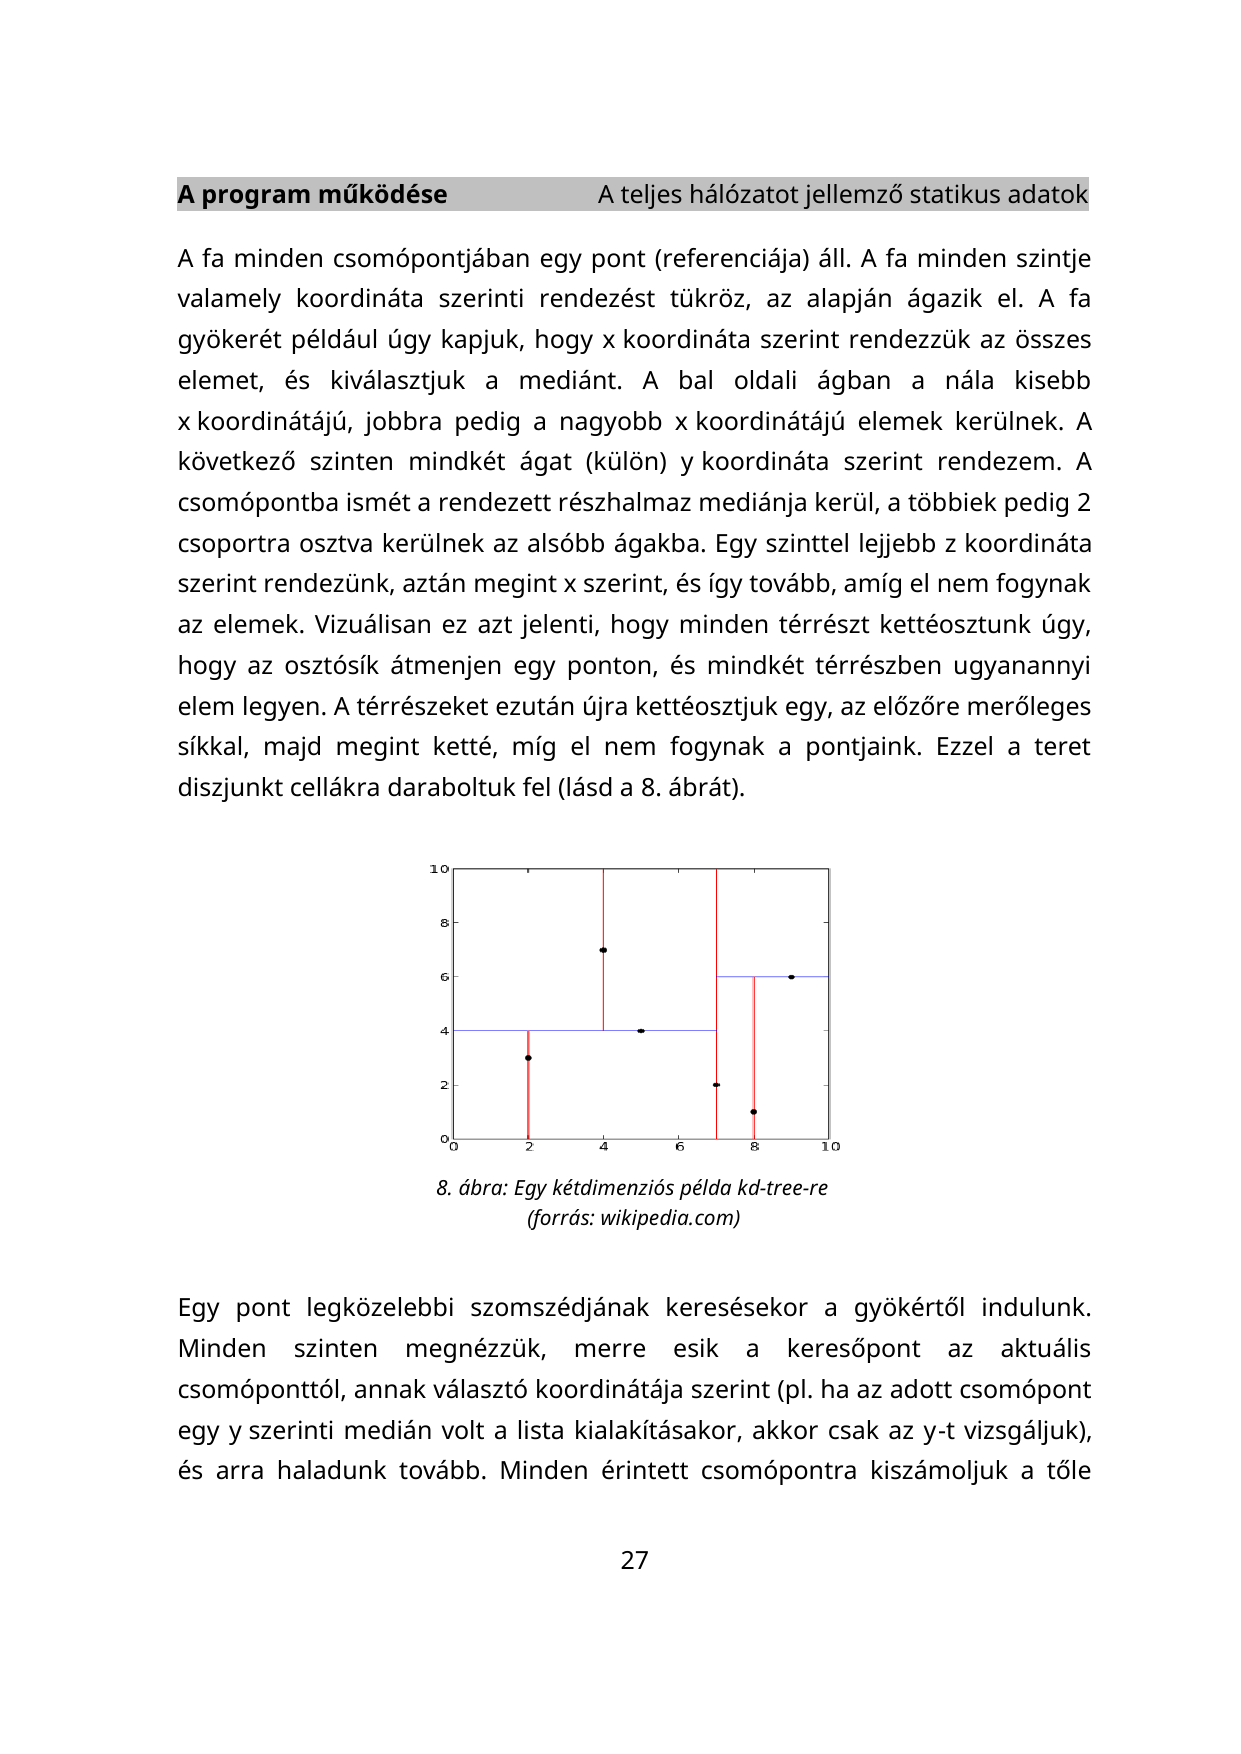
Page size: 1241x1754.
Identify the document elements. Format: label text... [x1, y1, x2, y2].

text 8. ábra: Egy kétdimenziós példa kd-tree-re (forrás: wikipedia.com) [393, 1172, 876, 1231]
picture [393, 835, 877, 1172]
text Egy pont legközelebbi szomszédjának keresésekor a gyökértől indulunk. Minden szinten megnézzük, merre esik a keresőpont az aktuális csomóponttól, annak választó koordinátája szerint (pl. ha az adott csomópont egy y szerinti medián volt a lista kialakításakor, akkor csak az y‑t vizsgáljuk), és arra haladunk tovább. Minden érintett csomópontra kiszámoljuk a tőle [177, 1290, 1093, 1487]
text A fa minden csomópontjában egy pont (referenciája) áll. A fa minden szintje valamely koordináta szerinti rendezést tükröz, az alapján ágazik el. A fa gyökerét például úgy kapjuk, hogy x koordináta szerint rendezzük az összes elemet, és kiválasztjuk a mediánt. A bal oldali ágban a nála kisebb x koordinátájú, jobbra pedig a nagyobb x koordinátájú elemek kerülnek. A következő szinten mindkét ágat (külön) y koordináta szerint rendezem. A csomópontba ismét a rendezett részhalmaz mediánja kerül, a többiek pedig 2 csoportra osztva kerülnek az alsóbb ágakba. Egy szinttel lejjebb z koordináta szerint rendezünk, aztán megint x szerint, és így tovább, amíg el nem fogynak az elemek. Vizuálisan ez azt jelenti, hogy minden térrészt kettéosztunk úgy, hogy az osztósík átmenjen egy ponton, és mindkét térrészben ugyanannyi elem legyen. A térrészeket ezután újra kettéosztjuk egy, az előzőre merőleges síkkal, majd megint ketté, míg el nem fogynak a pontjaink. Ezzel a teret diszjunkt cellákra daraboltuk fel (lásd a 8. ábrát). [177, 241, 1093, 804]
